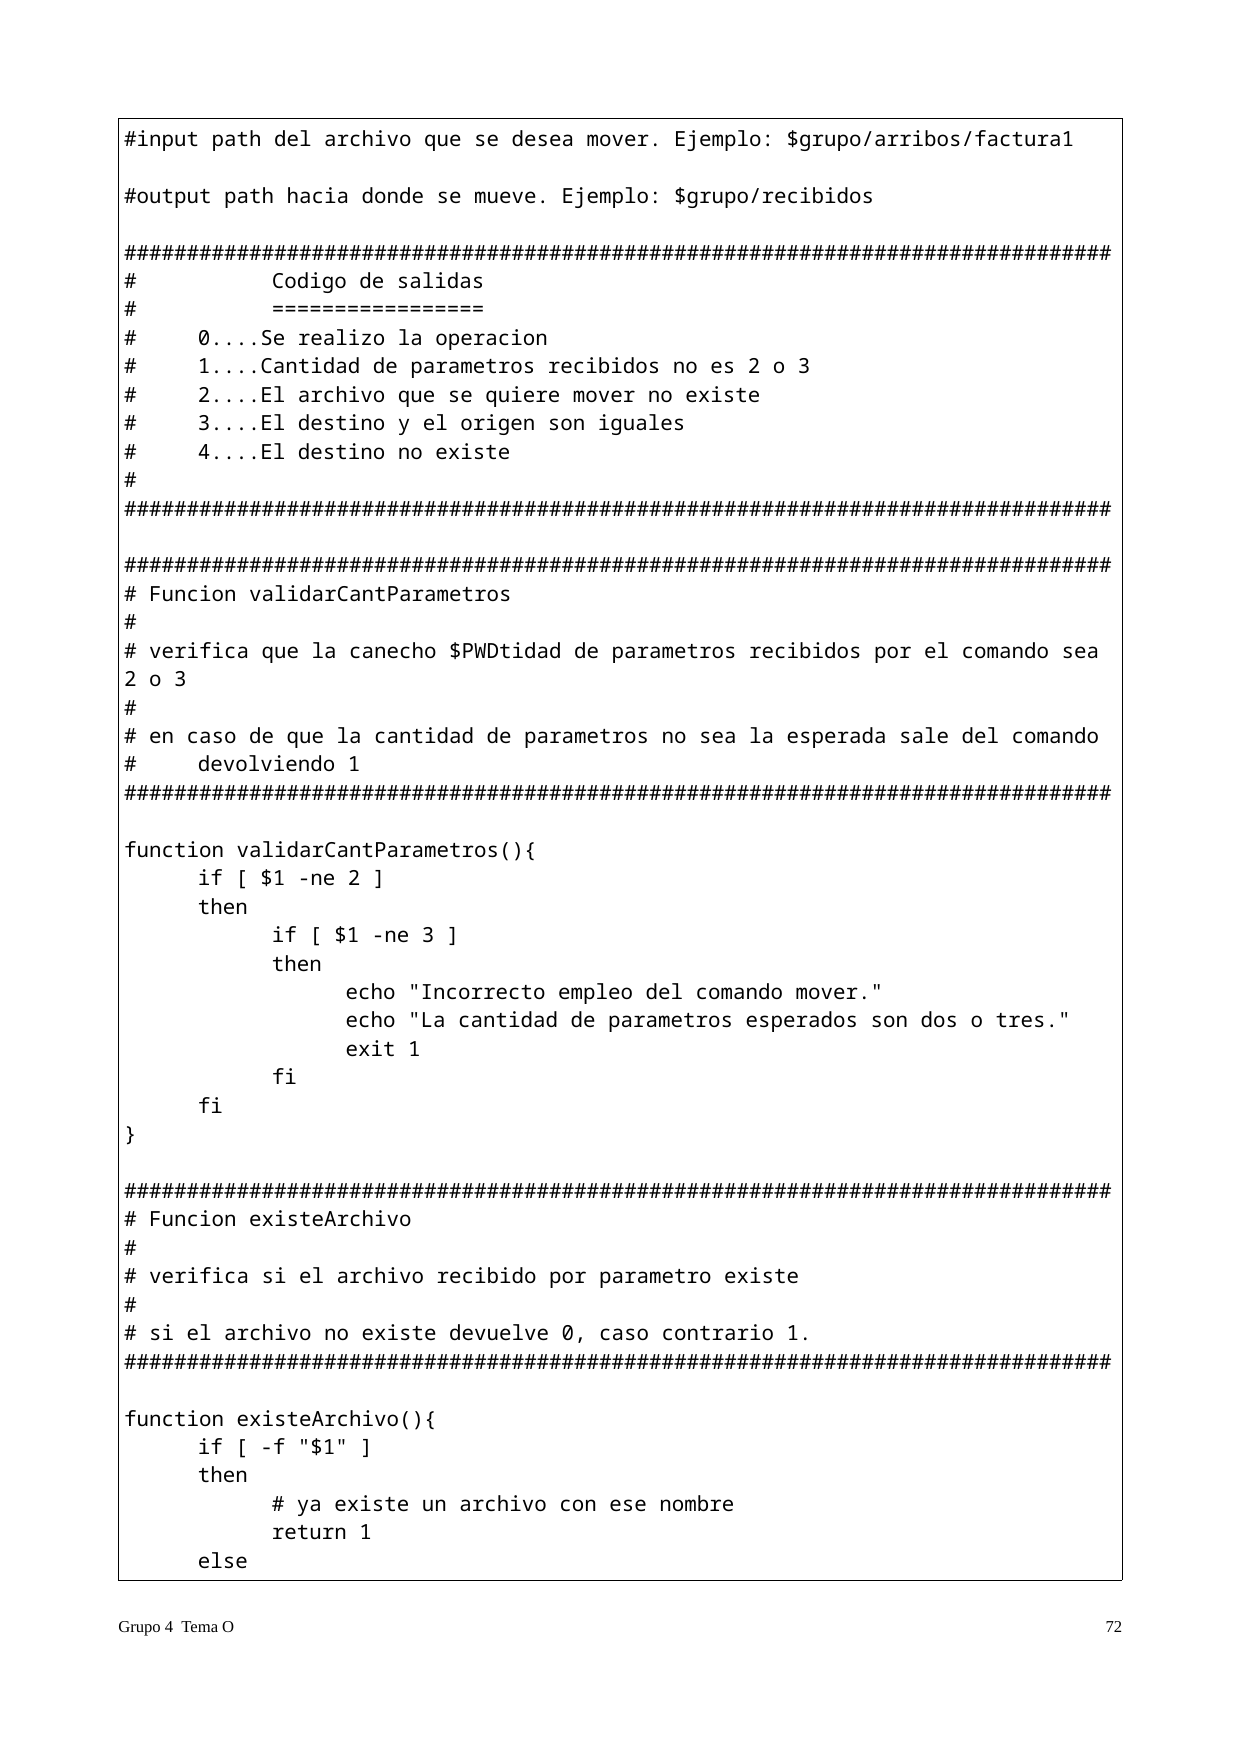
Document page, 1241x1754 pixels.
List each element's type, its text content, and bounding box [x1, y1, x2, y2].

table_header #input path del archivo que se desea mover. Ejemplo: $grupo/arribos/factura1 #output path hacia donde se mueve. Ejemplo: $grupo/recibidos ############################################################################### # Codigo de salidas # ================= # 0....Se realizo la operacion # 1....Cantidad de parametros recibidos no es 2 o 3 # 2....El archivo que se quiere mover no existe # 3....El destino y el origen son iguales # 4....El destino no existe # ############################################################################### ############################################################################### # Funcion validarCantParametros # # verifica que la canecho $PWDtidad de parametros recibidos por el comando sea 2 o 3 # # en caso de que la cantidad de parametros no sea la esperada sale del comando # devolviendo 1 ############################################################################### function validarCantParametros(){ if [ $1 -ne 2 ] then if [ $1 -ne 3 ] then echo "Incorrecto empleo del comando mover." echo "La cantidad de parametros esperados son dos o tres." exit 1 fi fi } ############################################################################### # Funcion existeArchivo # # verifica si el archivo recibido por parametro existe # # si el archivo no existe devuelve 0, caso contrario 1. ############################################################################### function existeArchivo(){ if [ -f "$1" ] then # ya existe un archivo con ese nombre return 1 else [119, 119, 1122, 1580]
